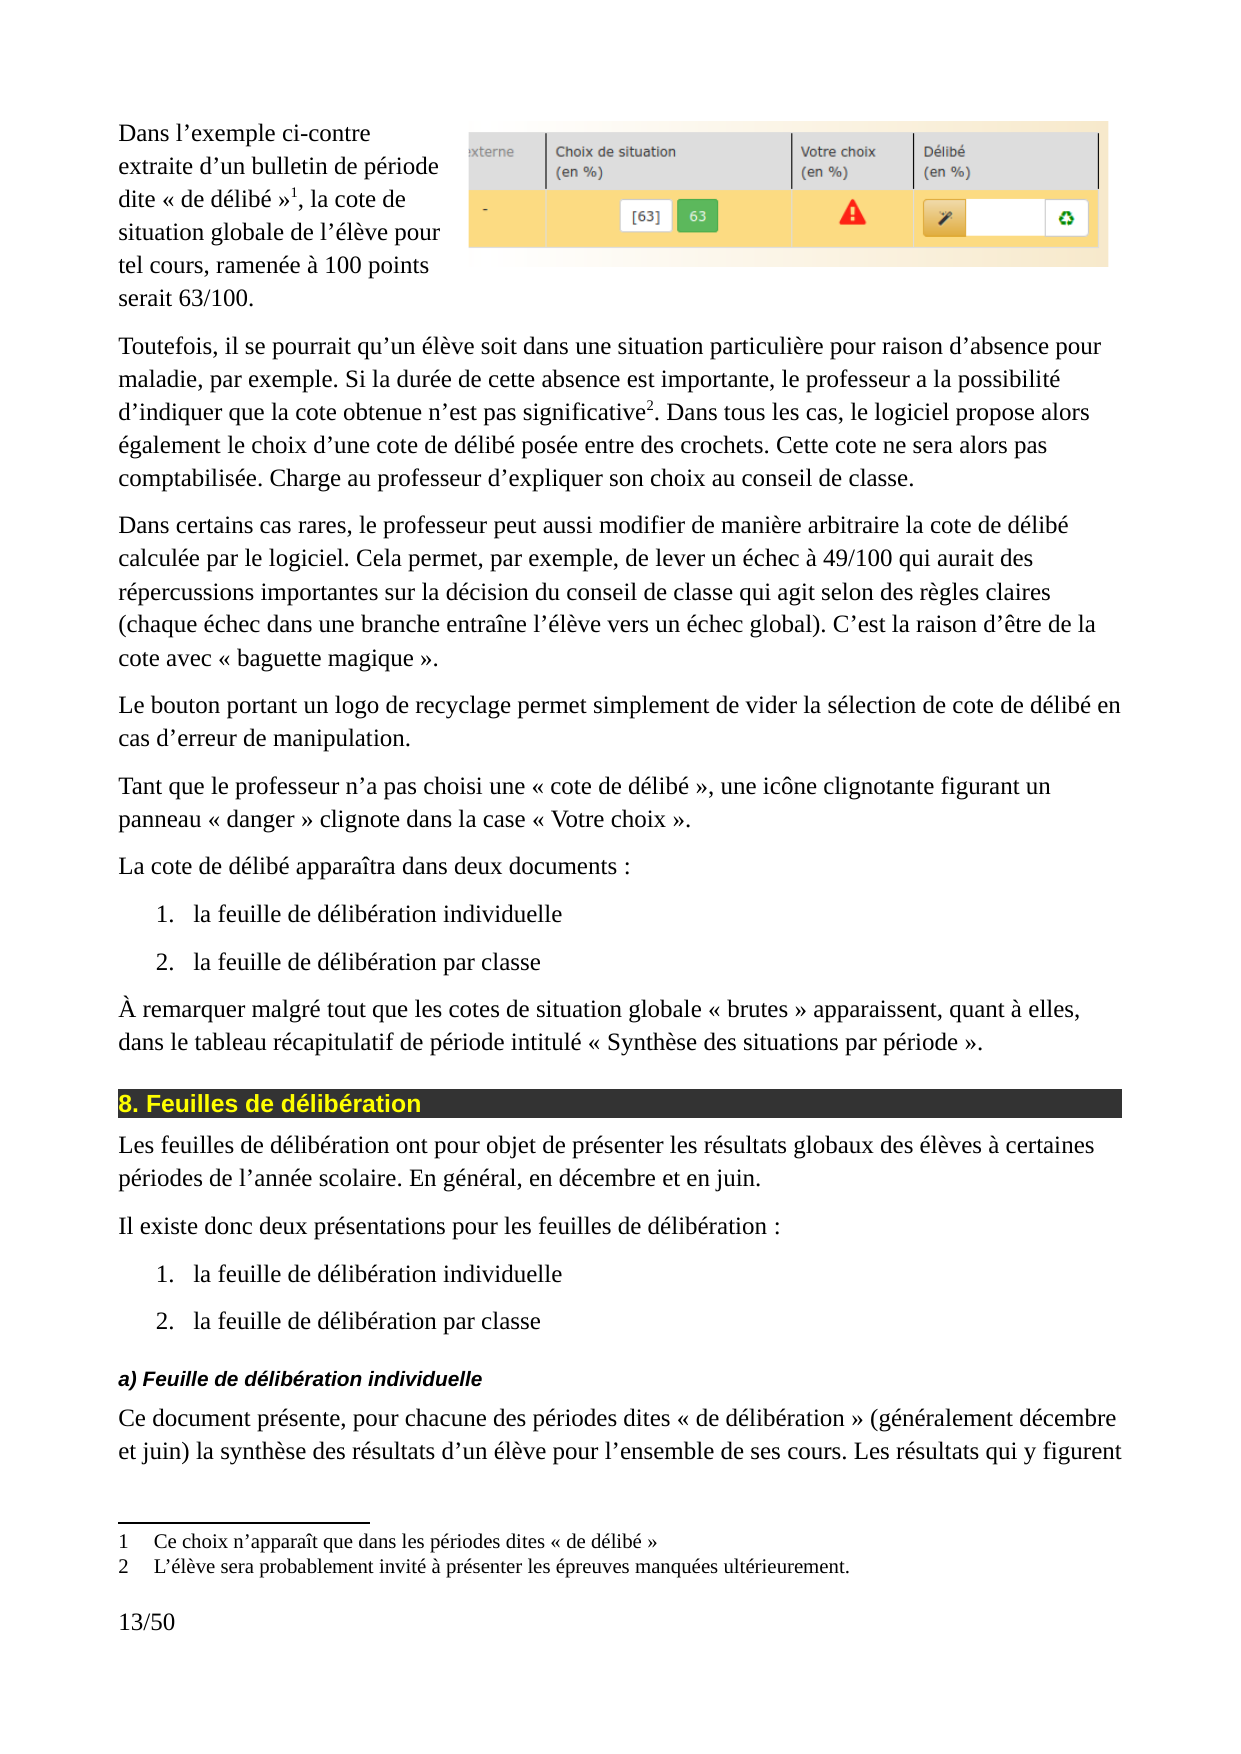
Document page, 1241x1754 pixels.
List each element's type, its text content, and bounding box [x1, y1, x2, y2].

picture [468, 121, 1109, 267]
text Dans certains cas rares, le professeur peut aussi modifier de manière arbitraire la cote de délibé calculée par le logiciel. Cela permet, par exemple, de lever un échec à 49/100 qui aurait des répercussions importantes sur la décision du conseil de classe qui agit selon des règles claires (chaque échec dans une branche entraîne l’élève vers un échec global). C’est la raison d’être de la cote avec « baguette magique ». [118, 511, 1122, 671]
subtitle Feuilles de délibération [118, 1089, 1122, 1118]
text À remarquer malgré tout que les cotes de situation globale « brutes » apparaissent, quant à elles, dans le tableau récapitulatif de période intitulé « Synthèse des situations par période ». [118, 994, 1122, 1056]
text Dans l’exemple ci-contre extraite d’un bulletin de période dite « de délibé », la cote de situation globale de l’élève pour tel cours, ramenée à 100 points serait 63/100. [118, 267, 1122, 312]
text Le bouton portant un logo de recyclage permet simplement de vider la sélection de cote de délibé en cas d’erreur de manipulation. [118, 690, 1122, 752]
text L’élève sera probablement invité à présenter les épreuves manquées ultérieurement. [118, 1553, 1122, 1578]
list la feuille de délibération par classe [156, 947, 1122, 975]
text Ce choix n’apparaît que dans les périodes dites « de délibé » [118, 1529, 1122, 1553]
list la feuille de délibération individuelle [156, 1259, 1122, 1287]
list la feuille de délibération individuelle [156, 899, 1122, 928]
text Ce document présente, pour chacune des périodes dites « de délibération » (généralement décembre et juin) la synthèse des résultats d’un élève pour l’ensemble de ses cours. Les résultats qui y figurent [118, 1403, 1122, 1465]
list la feuille de délibération par classe [156, 1306, 1122, 1335]
text Toutefois, il se pourrait qu’un élève soit dans une situation particulière pour raison d’absence pour maladie, par exemple. Si la durée de cette absence est importante, le professeur a la possibilité d’indiquer que la cote obtenue n’est pas significative. Dans tous les cas, le logiciel propose alors également le choix d’une cote de délibé posée entre des crochets. Cette cote ne sera alors pas comptabilisée. Charge au professeur d’expliquer son choix au conseil de classe. [118, 331, 1122, 492]
text Tant que le professeur n’a pas choisi une « cote de délibé », une icône clignotante figurant un panneau « danger » clignote dans la case « Votre choix ». [118, 771, 1122, 833]
text Il existe donc deux présentations pour les feuilles de délibération : [118, 1211, 1122, 1240]
text La cote de délibé apparaîtra dans deux documents : [118, 851, 1122, 880]
text Les feuilles de délibération ont pour objet de présenter les résultats globaux des élèves à certaines périodes de l’année scolaire. En général, en décembre et en juin. [118, 1131, 1122, 1192]
subtitle Feuille de délibération individuelle [118, 1366, 1122, 1390]
